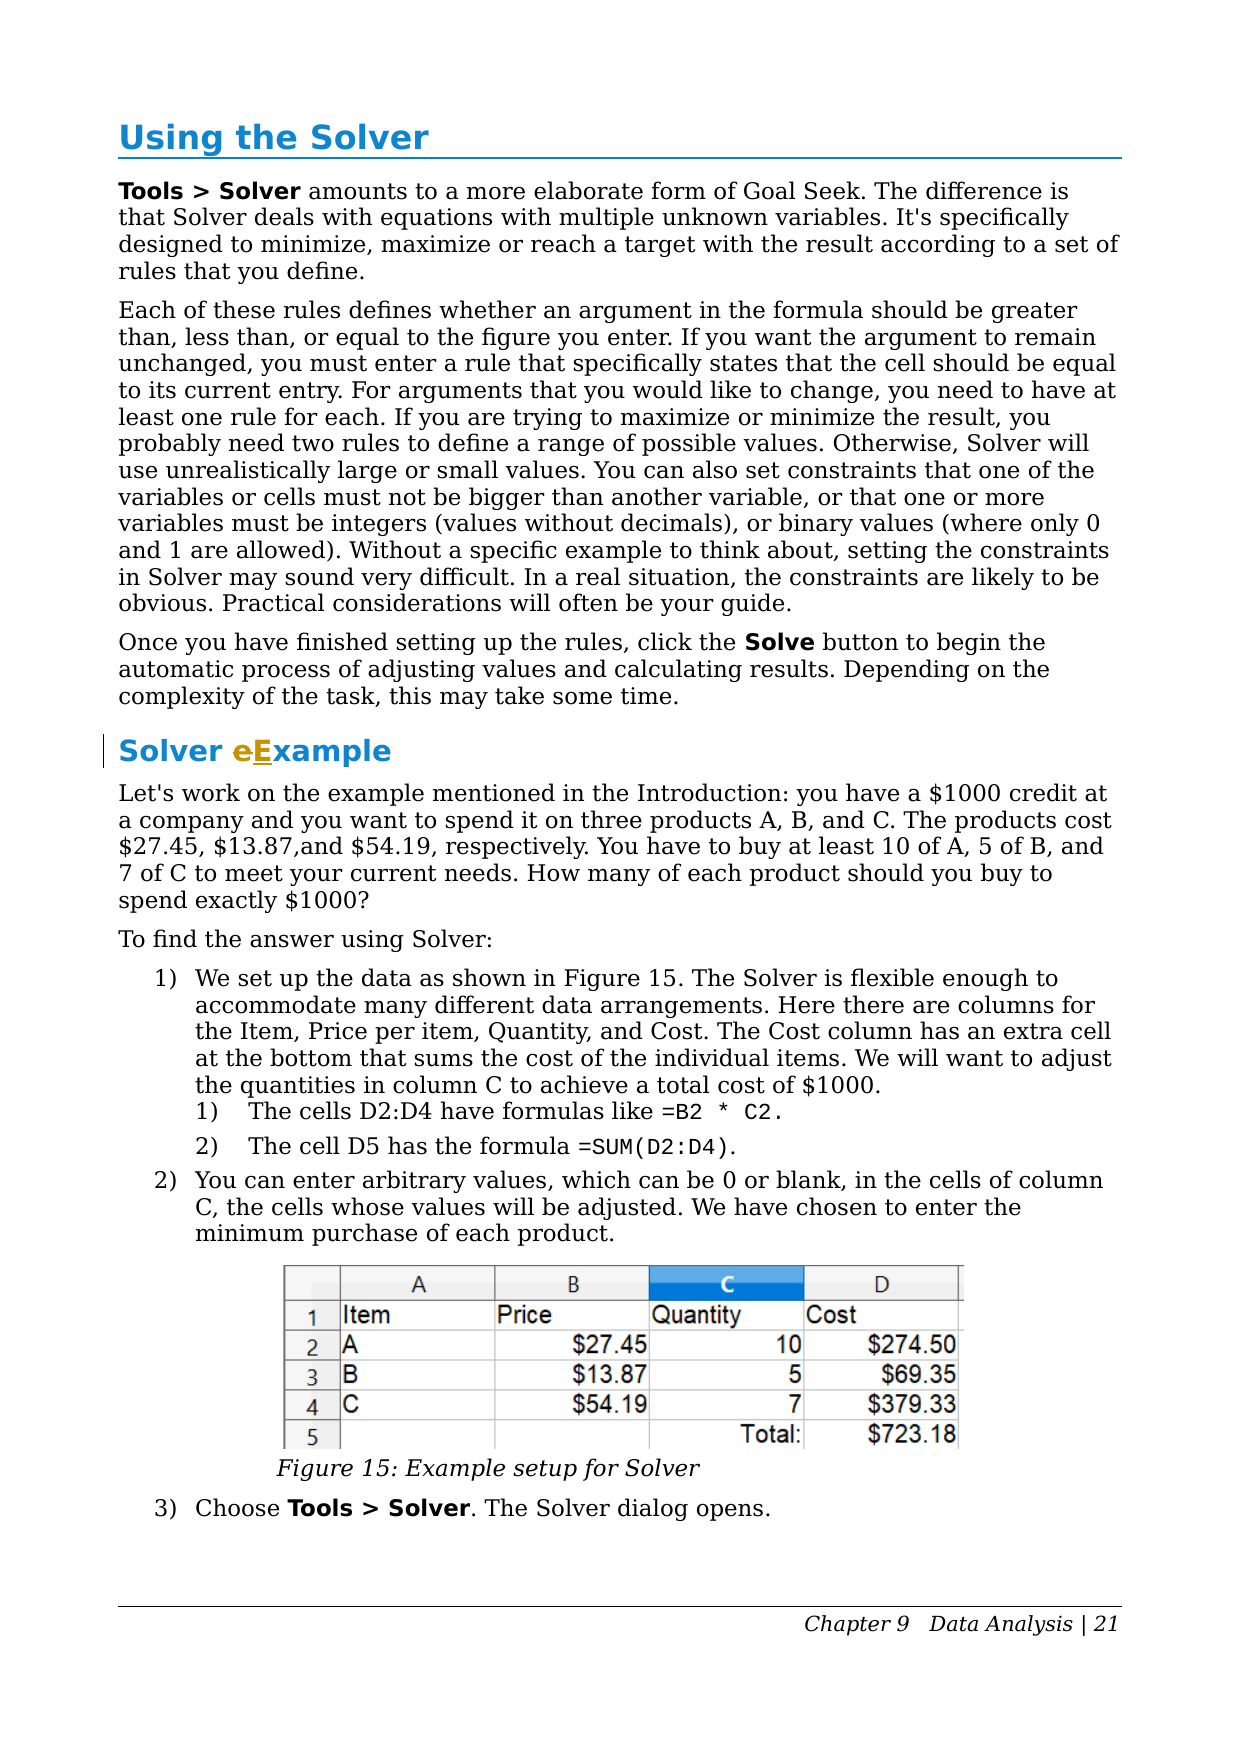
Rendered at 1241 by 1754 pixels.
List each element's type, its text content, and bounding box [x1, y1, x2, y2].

subtitle Using the Solver [118, 118, 1122, 157]
text To find the answer using Solver: [118, 926, 1122, 953]
text Figure 15: Example setup for Solver [277, 1456, 964, 1482]
list We set up the data as shown in Figure 15. The Solver is flexible enough to accommodate many different data arrangements. Here there are columns for the Item, Price per item, Quantity, and Cost. The Cost column has an extra cell at the bottom that sums the cost of the individual items. We will want to adjust the quantities in column C to achieve a total cost of $1000. [177, 965, 1122, 1098]
text Tools > Solver amounts to a more elaborate form of Goal Seek. The difference is that Solver deals with equations with multiple unknown variables. It's specifically designed to minimize, maximize or reach a target with the result according to a set of rules that you define. [118, 178, 1122, 284]
subtitle Solver Example [118, 734, 1122, 768]
list The cells D2:D4 have formulas like =B2 * C2. [195, 1098, 1122, 1127]
picture [283, 1265, 964, 1449]
text Let's work on the example mentioned in the Introduction: you have a $1000 credit at a company and you want to spend it on three products A, B, and C. The products cost $27.45, $13.87,and $54.19, respectively. You have to buy at least 10 of A, 5 of B, and 7 of C to meet your current needs. How many of each product should you buy to spend exactly $1000? [118, 780, 1122, 913]
list Choose Tools > Solver. The Solver dialog opens. [177, 1495, 1122, 1521]
list You can enter arbitrary values, which can be 0 or blank, in the cells of column C, the cells whose values will be adjusted. We have chosen to enter the minimum purchase of each product. [177, 1167, 1122, 1247]
list The cell D5 has the formula =SUM(D2:D4). [195, 1133, 1122, 1161]
text Each of these rules defines whether an argument in the formula should be greater than, less than, or equal to the figure you enter. If you want the argument to remain unchanged, you must enter a rule that specifically states that the cell should be equal to its current entry. For arguments that you would like to change, you need to have at least one rule for each. If you are trying to maximize or minimize the result, you probably need two rules to define a range of possible values. Otherwise, Solver will use unrealistically large or small values. You can also set constraints that one of the variables or cells must not be bigger than another variable, or that one or more variables must be integers (values without decimals), or binary values (where only 0 and 1 are allowed). Without a specific example to think about, setting the constraints in Solver may sound very difficult. In a real situation, the constraints are likely to be obvious. Practical considerations will often be your guide. [118, 297, 1122, 617]
text Once you have finished setting up the rules, click the Solve button to begin the automatic process of adjusting values and calculating results. Depending on the complexity of the task, this may take some time. [118, 629, 1122, 709]
